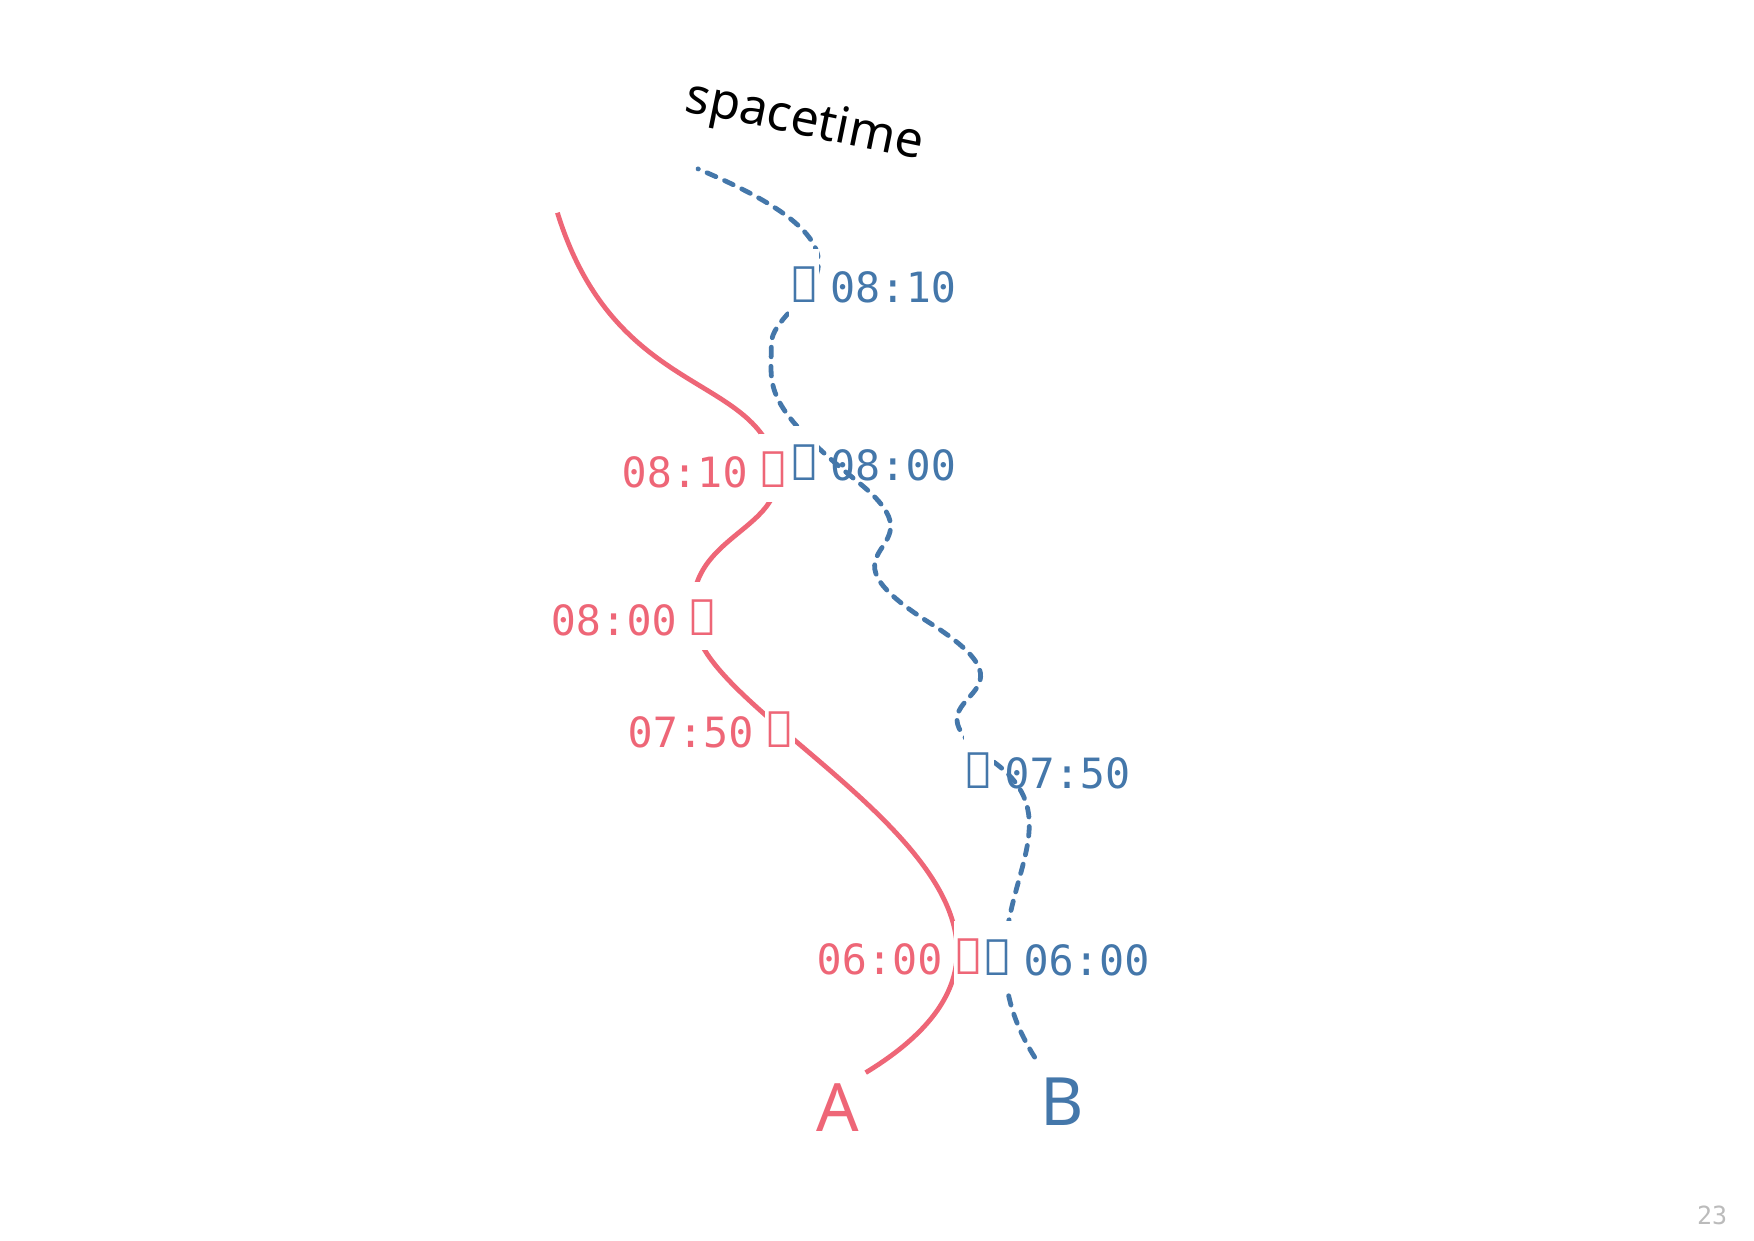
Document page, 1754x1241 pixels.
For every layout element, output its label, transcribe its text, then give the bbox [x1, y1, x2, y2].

text_box  07:50 [948, 717, 1166, 796]
text_box  08:00 [774, 408, 991, 488]
text_box B [1026, 1046, 1097, 1129]
text_box 07:50  [593, 686, 810, 760]
text_box  08:10 [774, 231, 991, 311]
text_box  06:00 [968, 903, 1185, 983]
text_box spacetime [668, 48, 928, 163]
text_box A [801, 1052, 884, 1135]
text_box 06:00  [782, 913, 999, 987]
text_box 08:00  [516, 574, 733, 648]
text_box 08:10  [587, 426, 804, 500]
